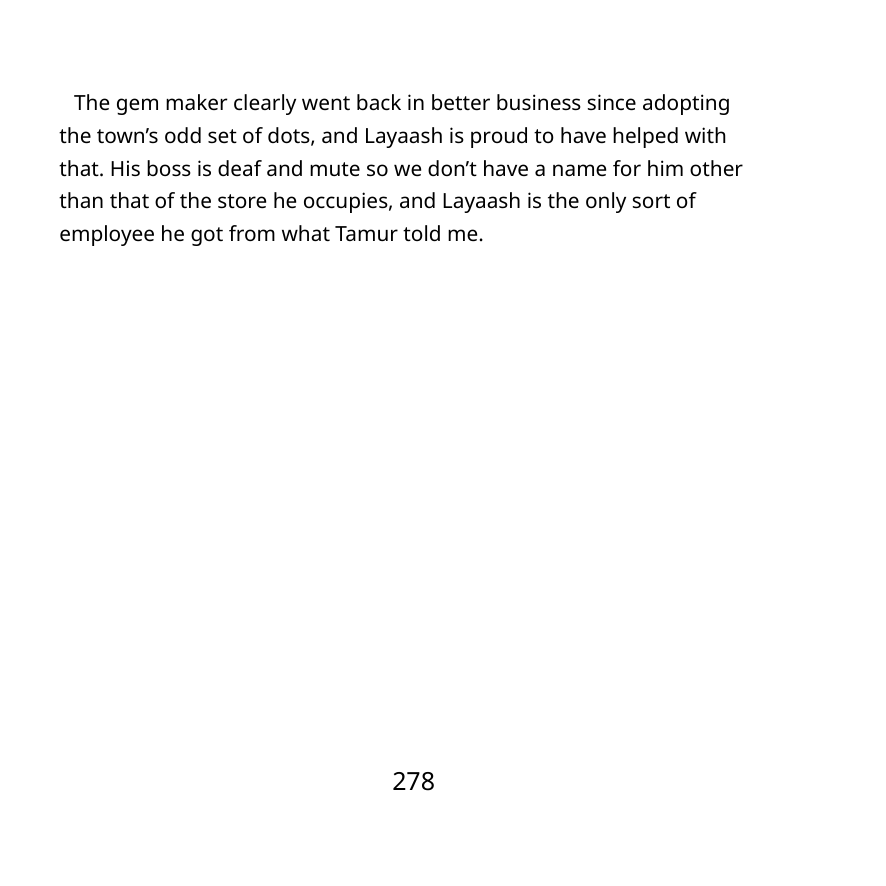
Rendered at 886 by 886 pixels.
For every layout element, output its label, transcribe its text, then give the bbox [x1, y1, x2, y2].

text The gem maker clearly went back in better business since adopting the town’s odd set of dots, and Layaash is proud to have helped with that. His boss is deaf and mute so we don’t have a name for him other than that of the store he occupies, and Layaash is the only sort of employee he got from what Tamur told me. [59, 88, 768, 247]
